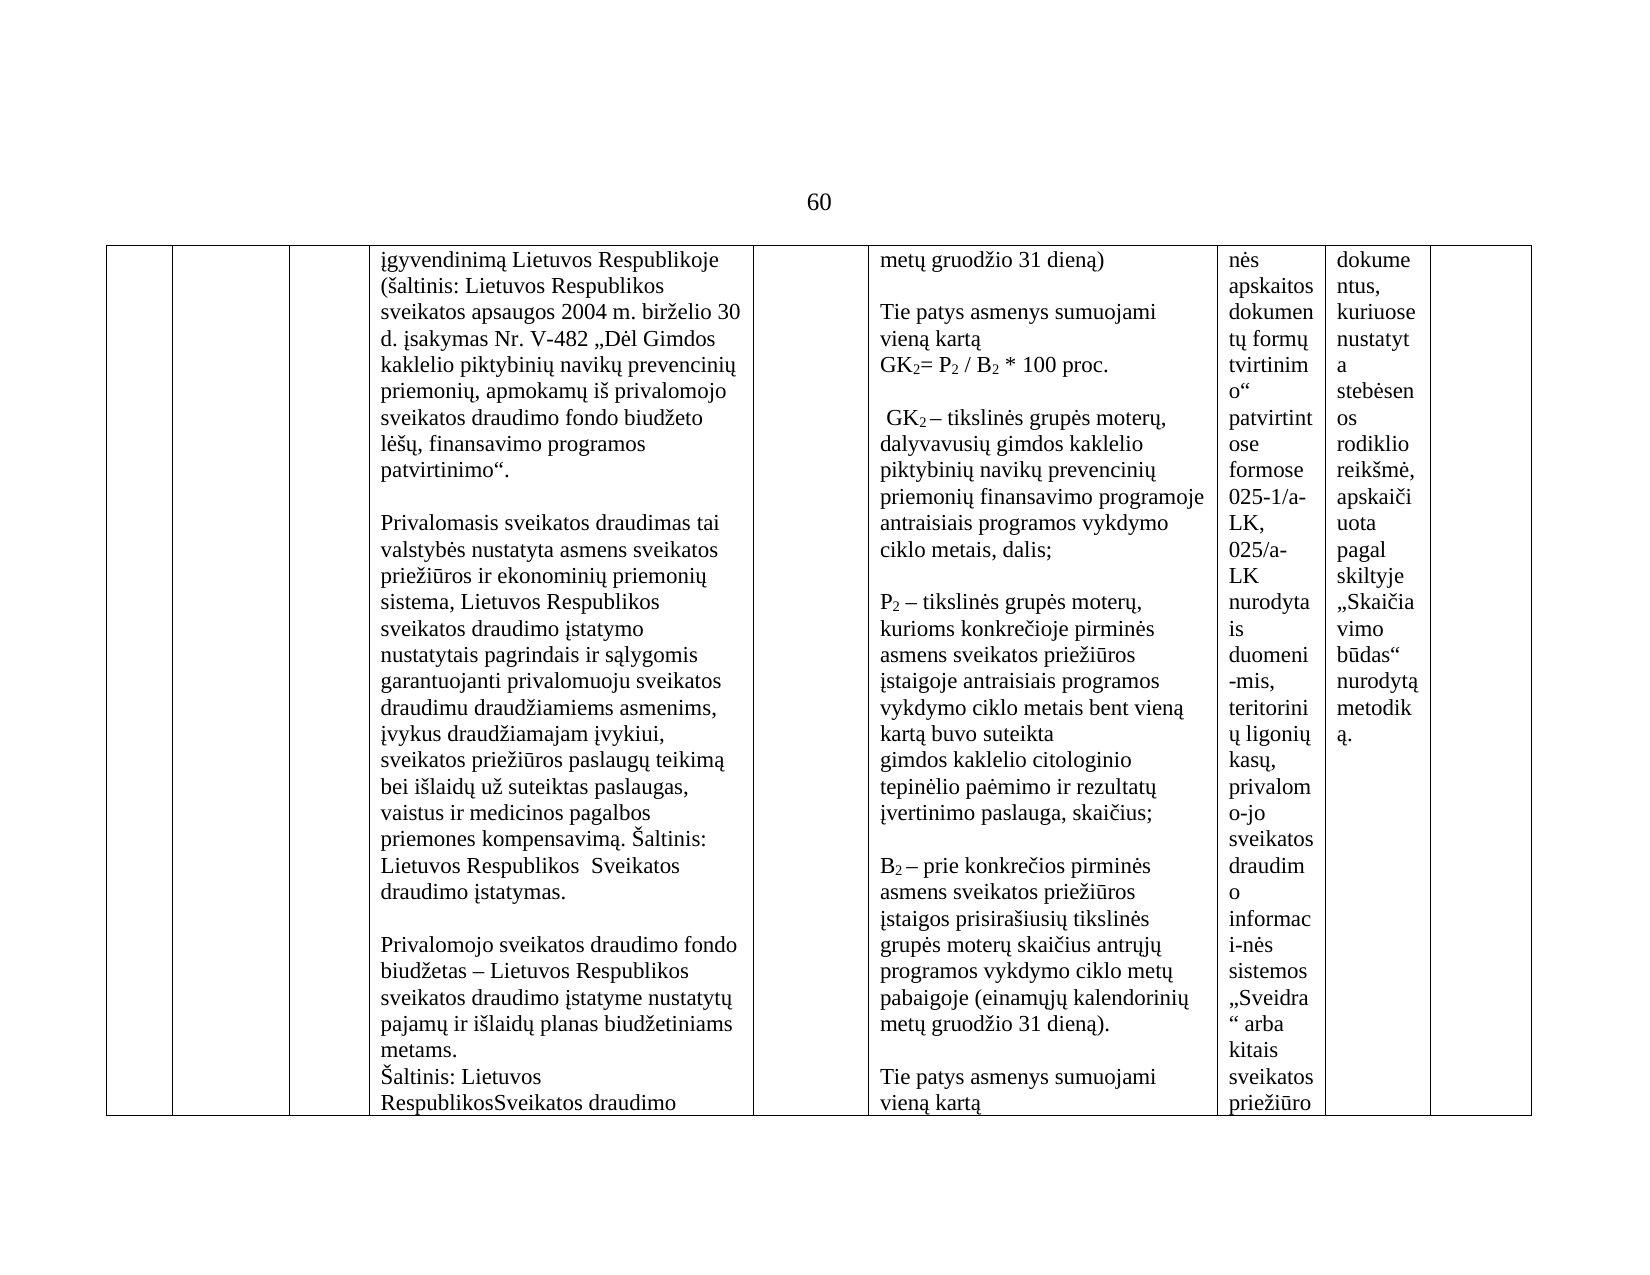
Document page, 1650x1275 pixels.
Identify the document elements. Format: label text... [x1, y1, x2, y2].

table_cell nės apskaitos dokumentų formų tvirtinimo“ patvirtintose formose 025-1/a-LK, 025/a-LK nurodytais duomeni-mis, teritorinių ligonių kasų, privalomo-jo sveikatos draudimo informaci-nės sistemos „Sveidra“ arba kitais sveikatos priežiūro [1218, 246, 1325, 1115]
table_cell [290, 246, 369, 1115]
table_cell įgyvendinimą Lietuvos Respublikoje (šaltinis: Lietuvos Respublikos sveikatos apsaugos 2004 m. birželio 30 d. įsakymas Nr. V-482 „Dėl Gimdos kaklelio piktybinių navikų prevencinių priemonių, apmokamų iš privalomojo sveikatos draudimo fondo biudžeto lėšų, finansavimo programos patvirtinimo“. Privalomasis sveikatos draudimas tai valstybės nustatyta asmens sveikatos priežiūros ir ekonominių priemonių sistema, Lietuvos Respublikos sveikatos draudimo įstatymo nustatytais pagrindais ir sąlygomis garantuojanti privalomuoju sveikatos draudimu draudžiamiems asmenims, įvykus draudžiamajam įvykiui, sveikatos priežiūros paslaugų teikimą bei išlaidų už suteiktas paslaugas, vaistus ir medicinos pagalbos priemones kompensavimą. Šaltinis: Lietuvos Respublikos Sveikatos draudimo įstatymas. Privalomojo sveikatos draudimo fondo biudžetas – Lietuvos Respublikos sveikatos draudimo įstatyme nustatytų pajamų ir išlaidų planas biudžetiniams metams. Šaltinis: Lietuvos RespublikosSveikatos draudimo [370, 246, 753, 1115]
table_cell [173, 246, 289, 1115]
table_cell [1431, 246, 1531, 1115]
table_cell [107, 246, 172, 1115]
table_cell metų gruodžio 31 dieną) Tie patys asmenys sumuojami vieną kartą GK2= P2 / B2 * 100 proc. GK2 – tikslinės grupės moterų, dalyvavusių gimdos kaklelio piktybinių navikų prevencinių priemonių finansavimo programoje antraisiais programos vykdymo ciklo metais, dalis; P2 – tikslinės grupės moterų, kurioms konkrečioje pirminės asmens sveikatos priežiūros įstaigoje antraisiais programos vykdymo ciklo metais bent vieną kartą buvo suteikta gimdos kaklelio citologinio tepinėlio paėmimo ir rezultatų įvertinimo paslauga, skaičius; B2 – prie konkrečios pirminės asmens sveikatos priežiūros įstaigos prisirašiusių tikslinės grupės moterų skaičius antrųjų programos vykdymo ciklo metų pabaigoje (einamųjų kalendorinių metų gruodžio 31 dieną). Tie patys asmenys sumuojami vieną kartą [869, 246, 1217, 1115]
table_cell [754, 246, 868, 1115]
table_cell dokumentus, kuriuose nustatyta stebėsenos rodiklio reikšmė, apskaičiuota pagal skiltyje „Skaičiavimo būdas“ nurodytą metodiką. [1326, 246, 1430, 1115]
